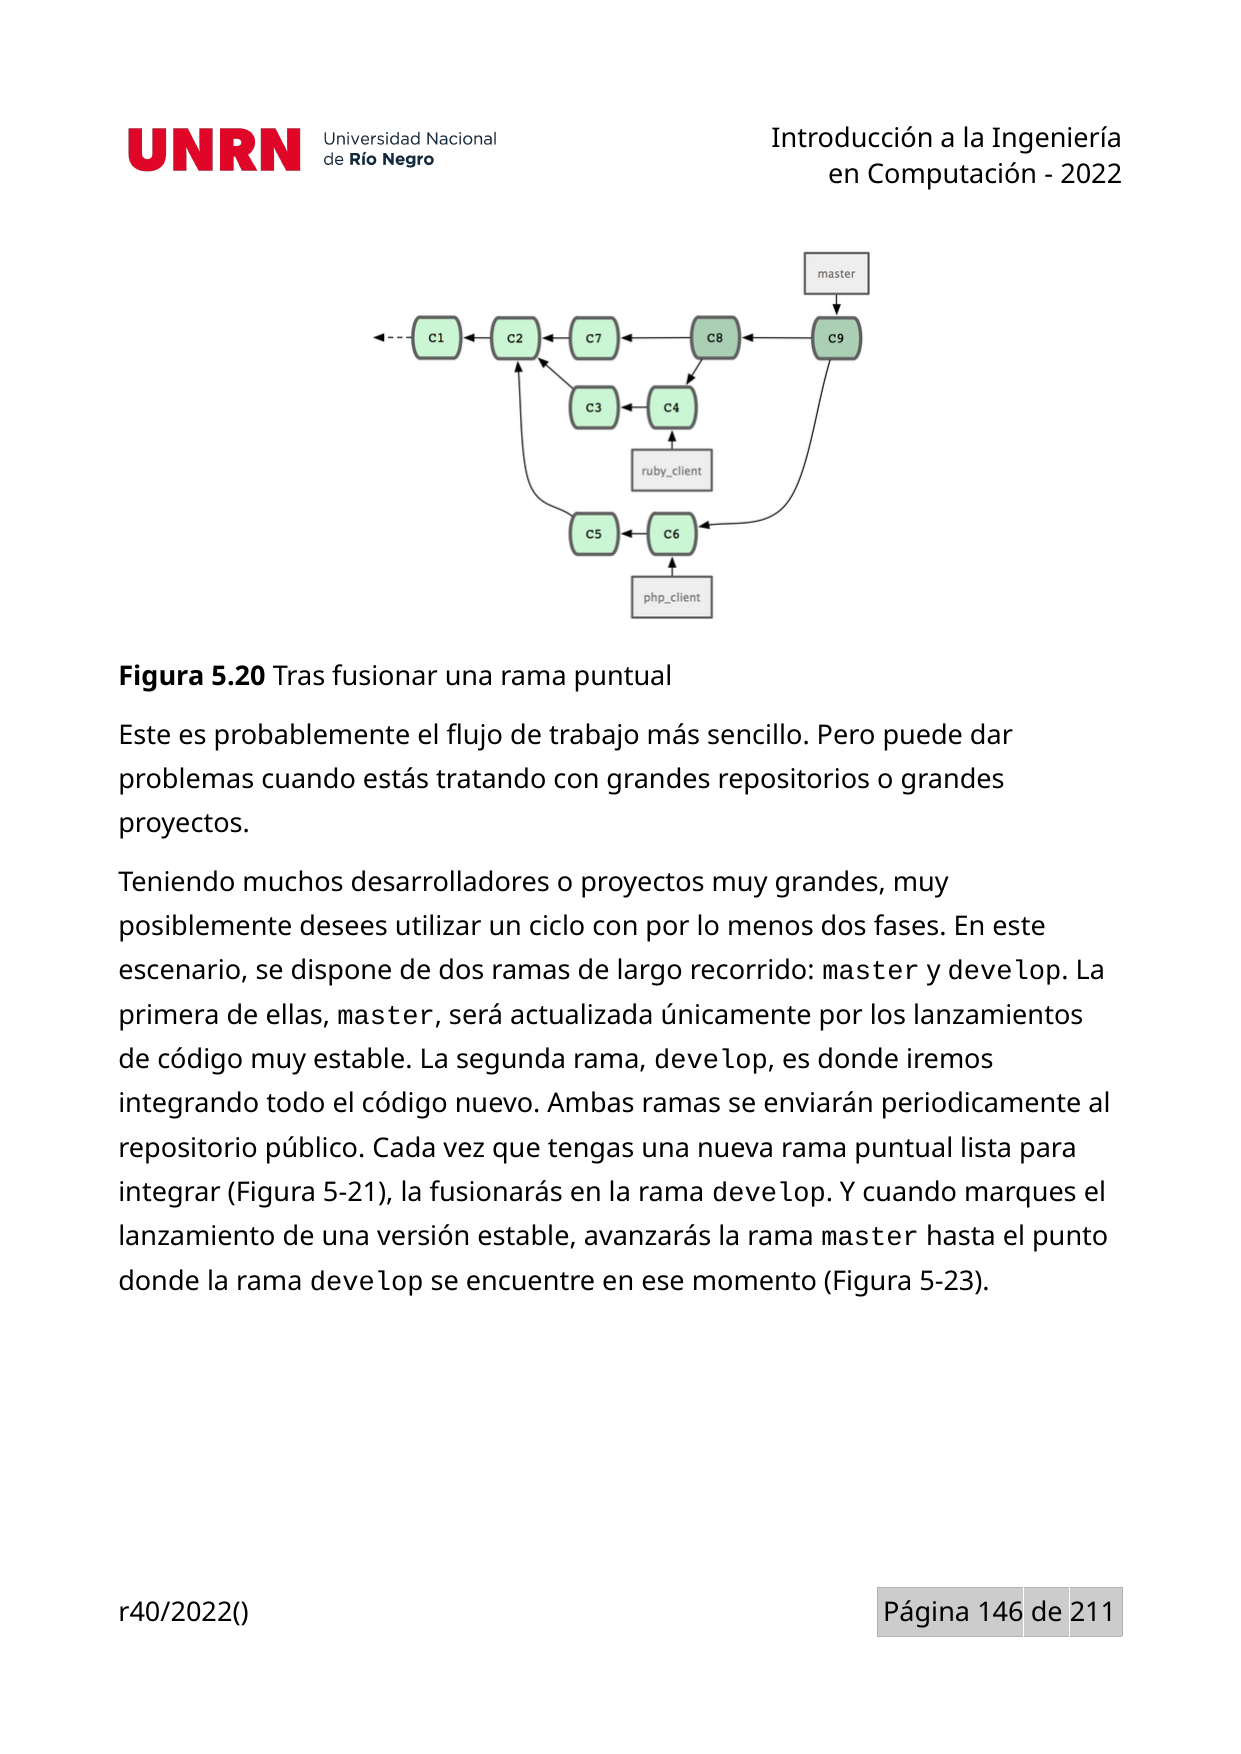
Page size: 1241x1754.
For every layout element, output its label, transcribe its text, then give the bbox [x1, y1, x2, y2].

picture [370, 250, 870, 620]
picture [118, 118, 505, 180]
text Teniendo muchos desarrolladores o proyectos muy grandes, muy posiblemente desees utilizar un ciclo con por lo menos dos fases. En este escenario, se dispone de dos ramas de largo recorrido: master y develop. La primera de ellas, master, será actualizada únicamente por los lanzamientos de código muy estable. La segunda rama, develop, es donde iremos integrando todo el código nuevo. Ambas ramas se enviarán periodicamente al repositorio público. Cada vez que tengas una nueva rama puntual lista para integrar (Figura 5-21), la fusionarás en la rama develop. Y cuando marques el lanzamiento de una versión estable, avanzarás la rama master hasta el punto donde la rama develop se encuentre en ese momento (Figura 5-23). [118, 862, 1122, 1298]
text Figura 5.20 Tras fusionar una rama puntual [118, 221, 1122, 693]
text Este es probablemente el flujo de trabajo más sencillo. Pero puede dar problemas cuando estás tratando con grandes repositorios o grandes proyectos. [118, 715, 1122, 841]
